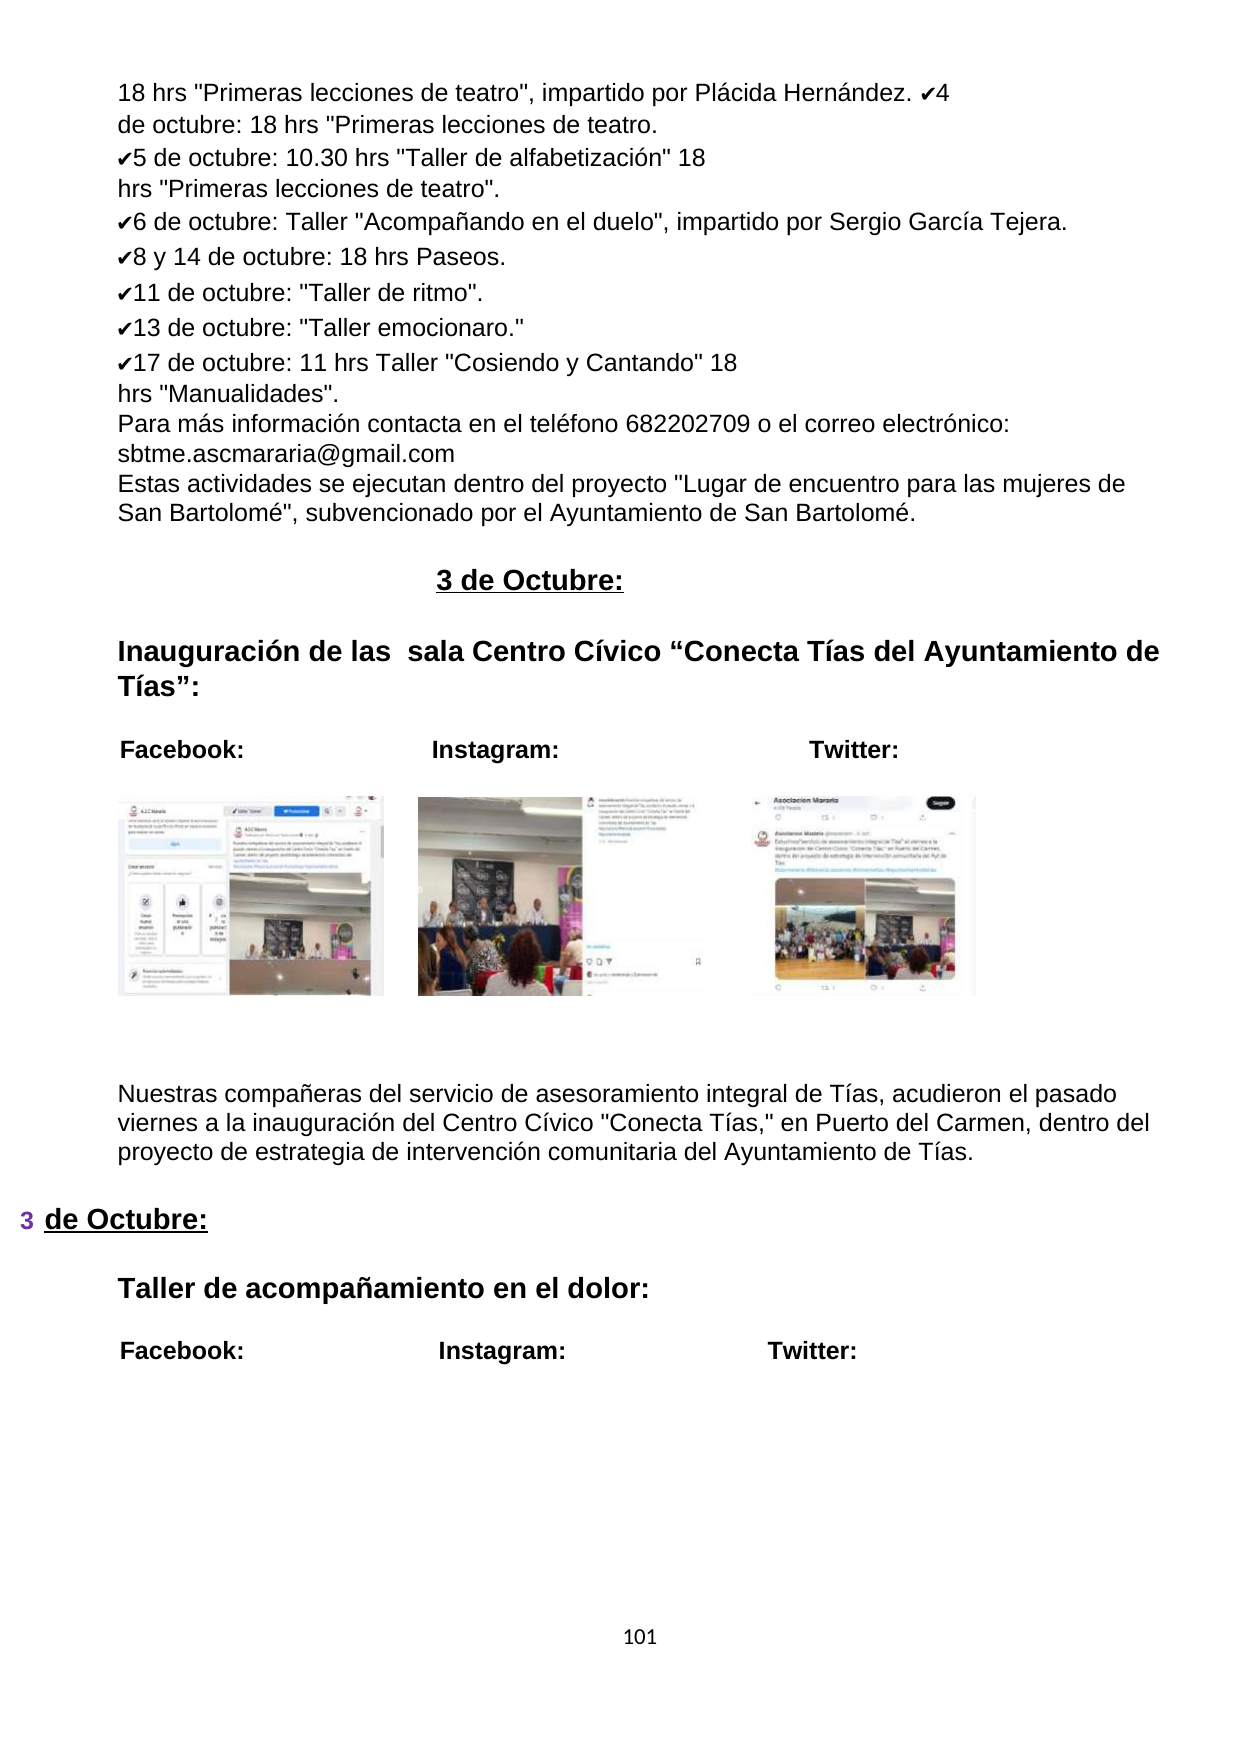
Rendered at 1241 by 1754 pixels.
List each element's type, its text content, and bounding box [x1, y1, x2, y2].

text Facebook: Instagram: Twitter: [119, 735, 1192, 764]
text ✔13 de octubre: "Taller emocionaro." [117, 309, 1167, 343]
text ✔6 de octubre: Taller "Acompañando en el duelo", impartido por Sergio García Tejera. [117, 204, 1167, 238]
text 3 de Octubre: [116, 562, 1079, 596]
text Nuestras compañeras del servicio de asesoramiento integral de Tías, acudieron el pasado viernes a la inauguración del Centro Cívico "Conecta Tías," en Puerto del Carmen, dentro del proyecto de estrategia de intervención comunitaria del Ayuntamiento de Tías. [117, 1079, 1167, 1166]
list de Octubre: [20, 1202, 1079, 1236]
text sbtme.ascmararia@gmail.com [117, 439, 1167, 467]
text ✔5 de octubre: 10.30 hrs "Taller de alfabetización" 18 hrs "Primeras lecciones de teatro". [117, 139, 717, 203]
text Facebook: Instagram: Twitter: [119, 1336, 1192, 1365]
text Inauguración de las sala Centro Cívico “Conecta Tías del Ayuntamiento de Tías”: [117, 634, 1165, 702]
text Taller de acompañamiento en el dolor: [117, 1271, 1167, 1304]
text ✔17 de octubre: 11 hrs Taller "Cosiendo y Cantando" 18 hrs "Manualidades". [117, 344, 749, 408]
text ✔11 de octubre: "Taller de ritmo". [117, 274, 1167, 308]
text Estas actividades se ejecutan dentro del proyecto "Lugar de encuentro para las mujeres de San Bartolomé", subvencionado por el Ayuntamiento de San Bartolomé. [117, 468, 1167, 527]
text Para más información contacta en el teléfono 682202709 o el correo electrónico: [117, 409, 1167, 438]
text ✔8 y 14 de octubre: 18 hrs Paseos. [117, 239, 1167, 273]
text 18 hrs "Primeras lecciones de teatro", impartido por Plácida Hernández. ✔4 de octubre: 18 hrs "Primeras lecciones de teatro. [117, 75, 960, 138]
